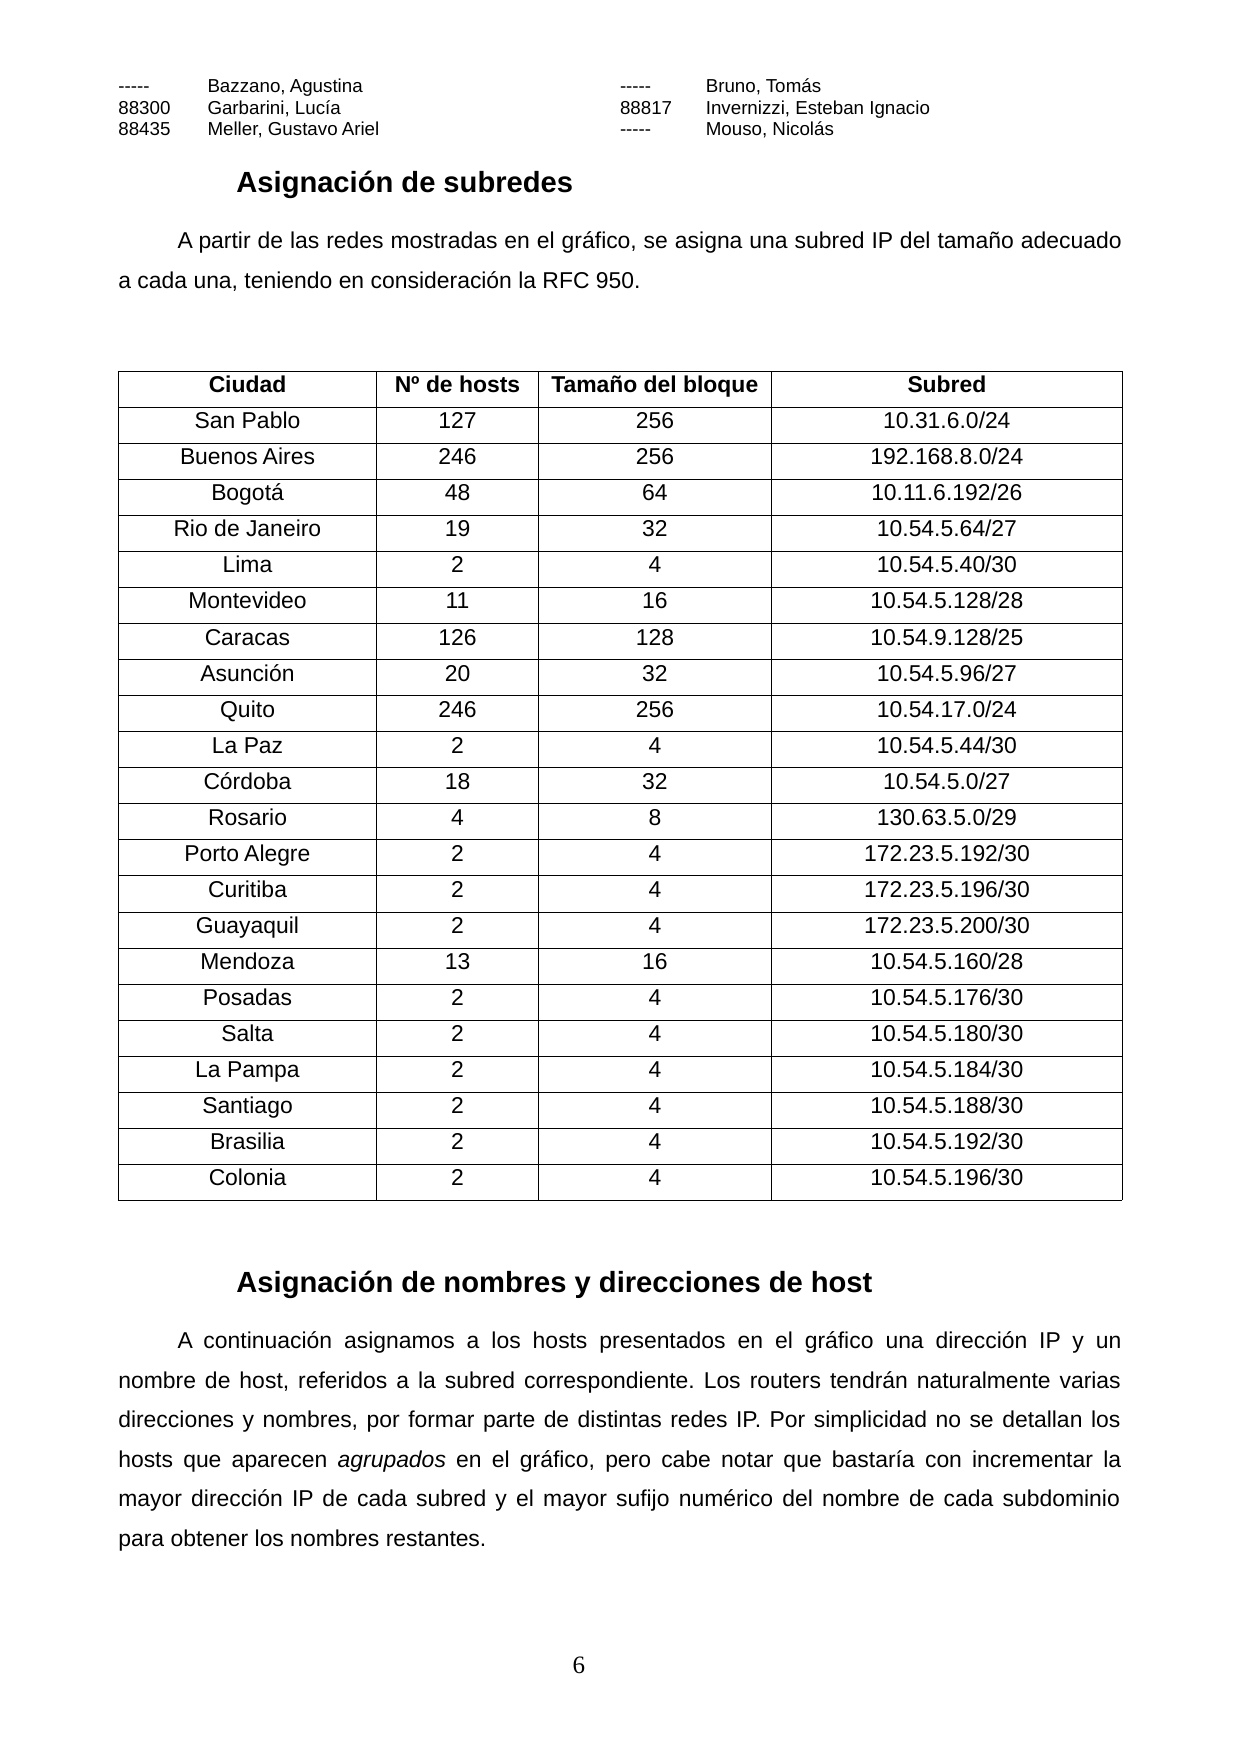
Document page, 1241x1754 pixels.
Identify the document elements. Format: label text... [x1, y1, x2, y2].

table_cell Rosario [119, 804, 376, 839]
table_cell 32 [539, 660, 771, 695]
table_cell 10.54.5.128/28 [772, 588, 1122, 623]
table_cell 172.23.5.196/30 [772, 876, 1122, 911]
table_cell 2 [377, 1093, 538, 1128]
table_header Nº de hosts [377, 372, 538, 407]
table_cell Santiago [119, 1093, 376, 1128]
table_cell 4 [377, 804, 538, 839]
table_cell 2 [377, 732, 538, 767]
table_cell 2 [377, 552, 538, 587]
table_cell 4 [539, 1129, 771, 1164]
table_cell La Paz [119, 732, 376, 767]
table_cell Salta [119, 1021, 376, 1056]
subtitle Asignación de subredes [236, 165, 1122, 198]
subtitle Asignación de nombres y direcciones de host [236, 1265, 1122, 1298]
table_cell 127 [377, 408, 538, 443]
text A continuación asignamos a los hosts presentados en el gráfico una dirección IP y un nombre de host, referidos a la subred correspondiente. Los routers tendrán naturalmente varias direcciones y nombres, por formar parte de distintas redes IP. Por simplicidad no se detallan los hosts que aparecen agrupados en el gráfico, pero cabe notar que bastaría con incrementar la mayor dirección IP de cada subred y el mayor sufijo numérico del nombre de cada subdominio para obtener los nombres restantes. [118, 1327, 1122, 1551]
table_cell 10.54.5.44/30 [772, 732, 1122, 767]
table_cell Quito [119, 696, 376, 731]
table_cell 20 [377, 660, 538, 695]
table_cell 2 [377, 1129, 538, 1164]
table_cell 10.54.5.176/30 [772, 985, 1122, 1019]
table_cell 10.54.5.188/30 [772, 1093, 1122, 1128]
table_cell Posadas [119, 985, 376, 1019]
table_cell 2 [377, 1057, 538, 1092]
table_cell 32 [539, 768, 771, 803]
table_header Ciudad [119, 372, 376, 407]
table_cell 2 [377, 913, 538, 947]
table_cell Rio de Janeiro [119, 516, 376, 551]
table_cell 192.168.8.0/24 [772, 444, 1122, 479]
table_cell 130.63.5.0/29 [772, 804, 1122, 839]
table_cell 32 [539, 516, 771, 551]
table_cell 4 [539, 1057, 771, 1092]
table_cell 18 [377, 768, 538, 803]
table_cell 10.54.5.196/30 [772, 1165, 1122, 1200]
table_cell Mendoza [119, 949, 376, 983]
table_cell 10.54.5.0/27 [772, 768, 1122, 803]
table_cell Córdoba [119, 768, 376, 803]
table_cell La Pampa [119, 1057, 376, 1092]
table_cell 10.31.6.0/24 [772, 408, 1122, 443]
table_cell Porto Alegre [119, 840, 376, 875]
table_cell 2 [377, 876, 538, 911]
table_cell 10.11.6.192/26 [772, 480, 1122, 515]
table_cell 10.54.5.64/27 [772, 516, 1122, 551]
table_cell Bogotá [119, 480, 376, 515]
table_cell 10.54.5.184/30 [772, 1057, 1122, 1092]
table_cell 10.54.5.180/30 [772, 1021, 1122, 1056]
table_header Tamaño del bloque [539, 372, 771, 407]
table_cell 256 [539, 696, 771, 731]
table_cell 2 [377, 1165, 538, 1200]
table_cell San Pablo [119, 408, 376, 443]
table_cell 2 [377, 1021, 538, 1056]
table_cell 256 [539, 408, 771, 443]
table_cell Buenos Aires [119, 444, 376, 479]
table_cell 256 [539, 444, 771, 479]
table_cell 2 [377, 985, 538, 1019]
table_cell Montevideo [119, 588, 376, 623]
table_cell 4 [539, 985, 771, 1019]
table_cell Guayaquil [119, 913, 376, 947]
table_cell 128 [539, 624, 771, 659]
table_cell 126 [377, 624, 538, 659]
table_cell 16 [539, 949, 771, 983]
table_header Subred [772, 372, 1122, 407]
table_cell 16 [539, 588, 771, 623]
table_cell 10.54.5.96/27 [772, 660, 1122, 695]
table_cell Curitiba [119, 876, 376, 911]
table_cell 246 [377, 444, 538, 479]
table_cell 4 [539, 840, 771, 875]
table_cell Brasilia [119, 1129, 376, 1164]
table_cell 2 [377, 840, 538, 875]
table_cell 11 [377, 588, 538, 623]
table_cell Colonia [119, 1165, 376, 1200]
table_cell 172.23.5.200/30 [772, 913, 1122, 947]
table_cell Asunción [119, 660, 376, 695]
table_cell Lima [119, 552, 376, 587]
table_cell 19 [377, 516, 538, 551]
table_cell 4 [539, 1021, 771, 1056]
table_cell Caracas [119, 624, 376, 659]
text A partir de las redes mostradas en el gráfico, se asigna una subred IP del tamaño adecuado a cada una, teniendo en consideración la RFC 950. [118, 227, 1122, 293]
table_cell 13 [377, 949, 538, 983]
table_cell 8 [539, 804, 771, 839]
table_cell 4 [539, 913, 771, 947]
table_cell 10.54.5.192/30 [772, 1129, 1122, 1164]
table_cell 172.23.5.192/30 [772, 840, 1122, 875]
table_cell 4 [539, 552, 771, 587]
table_cell 10.54.5.40/30 [772, 552, 1122, 587]
table_cell 64 [539, 480, 771, 515]
table_cell 10.54.17.0/24 [772, 696, 1122, 731]
table_cell 246 [377, 696, 538, 731]
table_cell 48 [377, 480, 538, 515]
table_cell 4 [539, 732, 771, 767]
table_cell 10.54.5.160/28 [772, 949, 1122, 983]
table_cell 4 [539, 876, 771, 911]
table_cell 4 [539, 1165, 771, 1200]
table_cell 4 [539, 1093, 771, 1128]
table_cell 10.54.9.128/25 [772, 624, 1122, 659]
